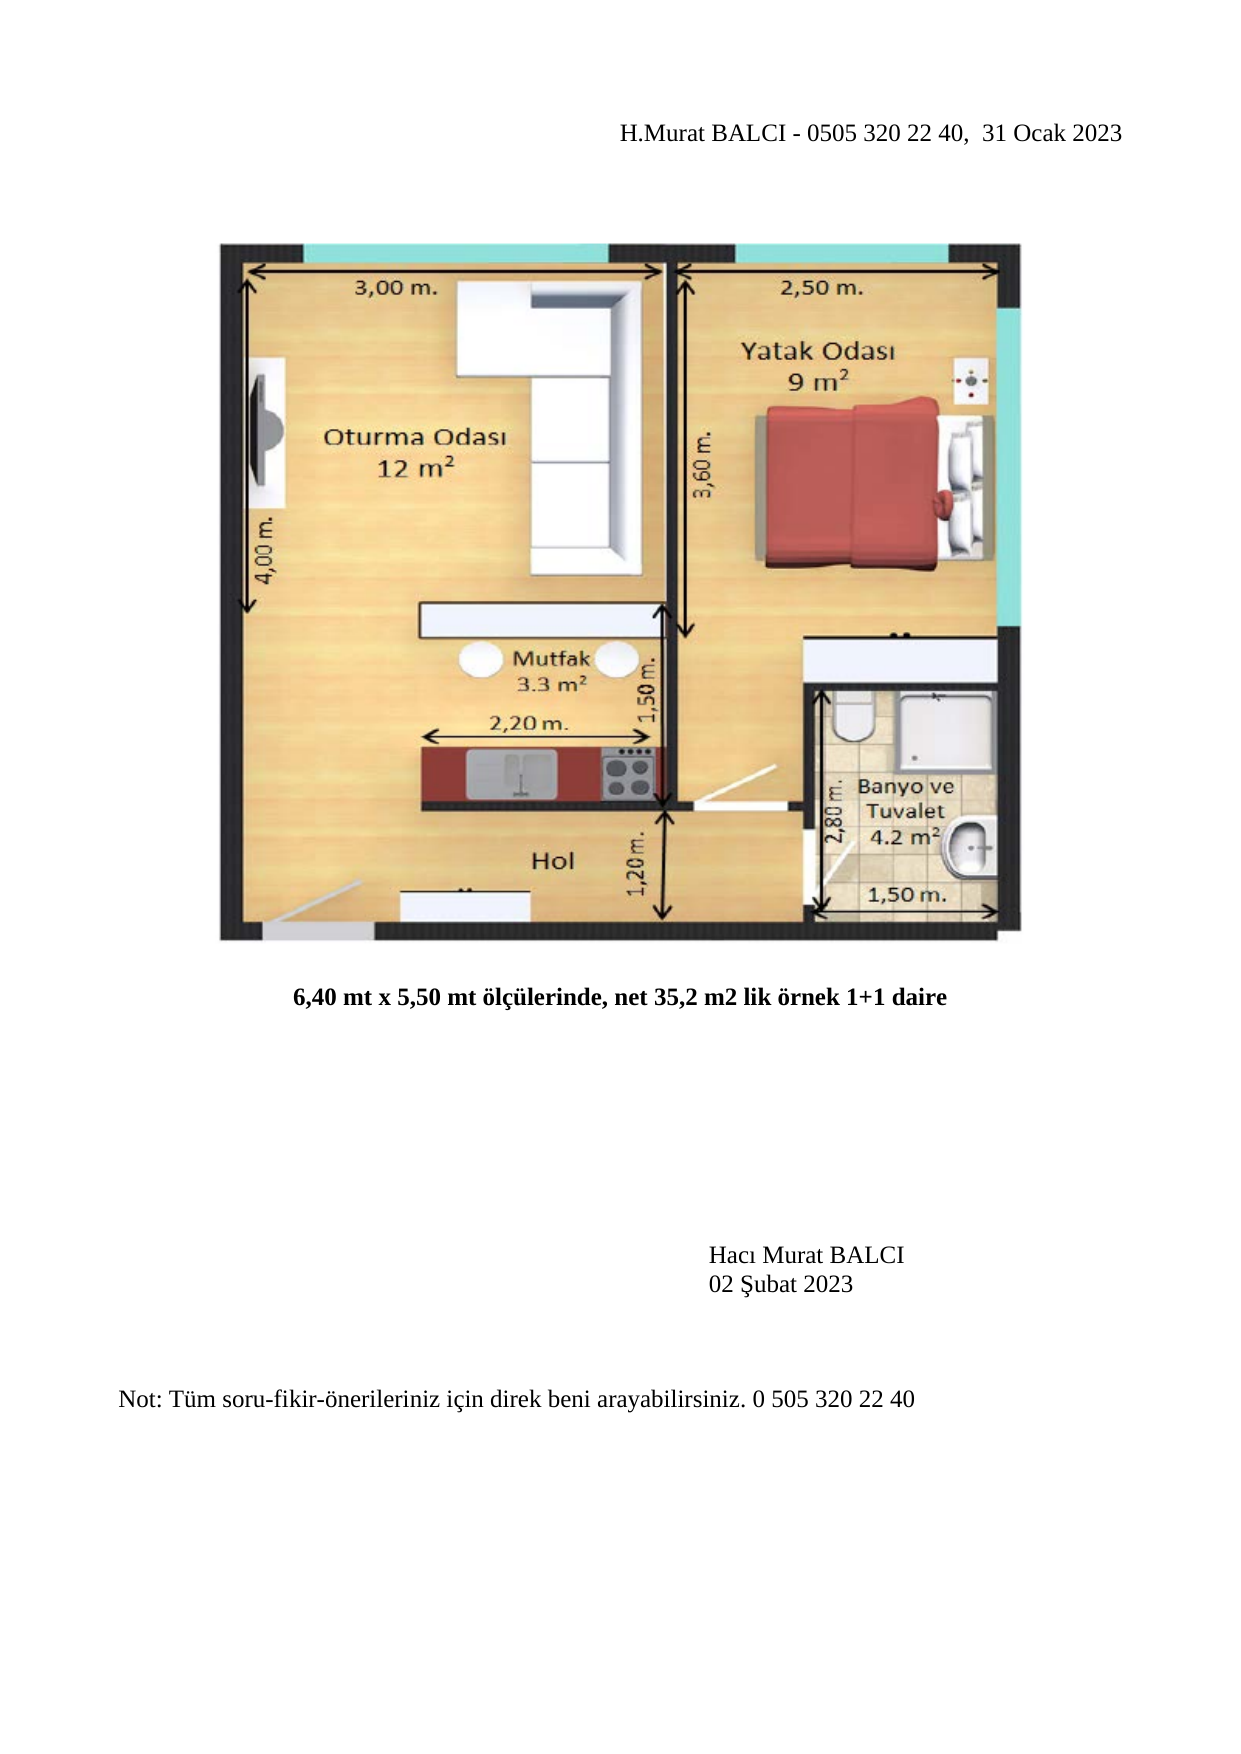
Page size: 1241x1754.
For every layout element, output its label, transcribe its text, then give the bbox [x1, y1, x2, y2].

text Not: Tüm soru-fikir-önerileriniz için direk beni arayabilirsiniz. 0 505 320 22 40 [118, 1384, 1122, 1413]
picture [204, 233, 1037, 953]
text 02 Şubat 2023 [118, 1269, 1122, 1298]
text Hacı Murat BALCI [118, 1240, 1122, 1269]
text 6,40 mt x 5,50 mt ölçülerinde, net 35,2 m2 lik örnek 1+1 daire [118, 982, 1122, 1010]
